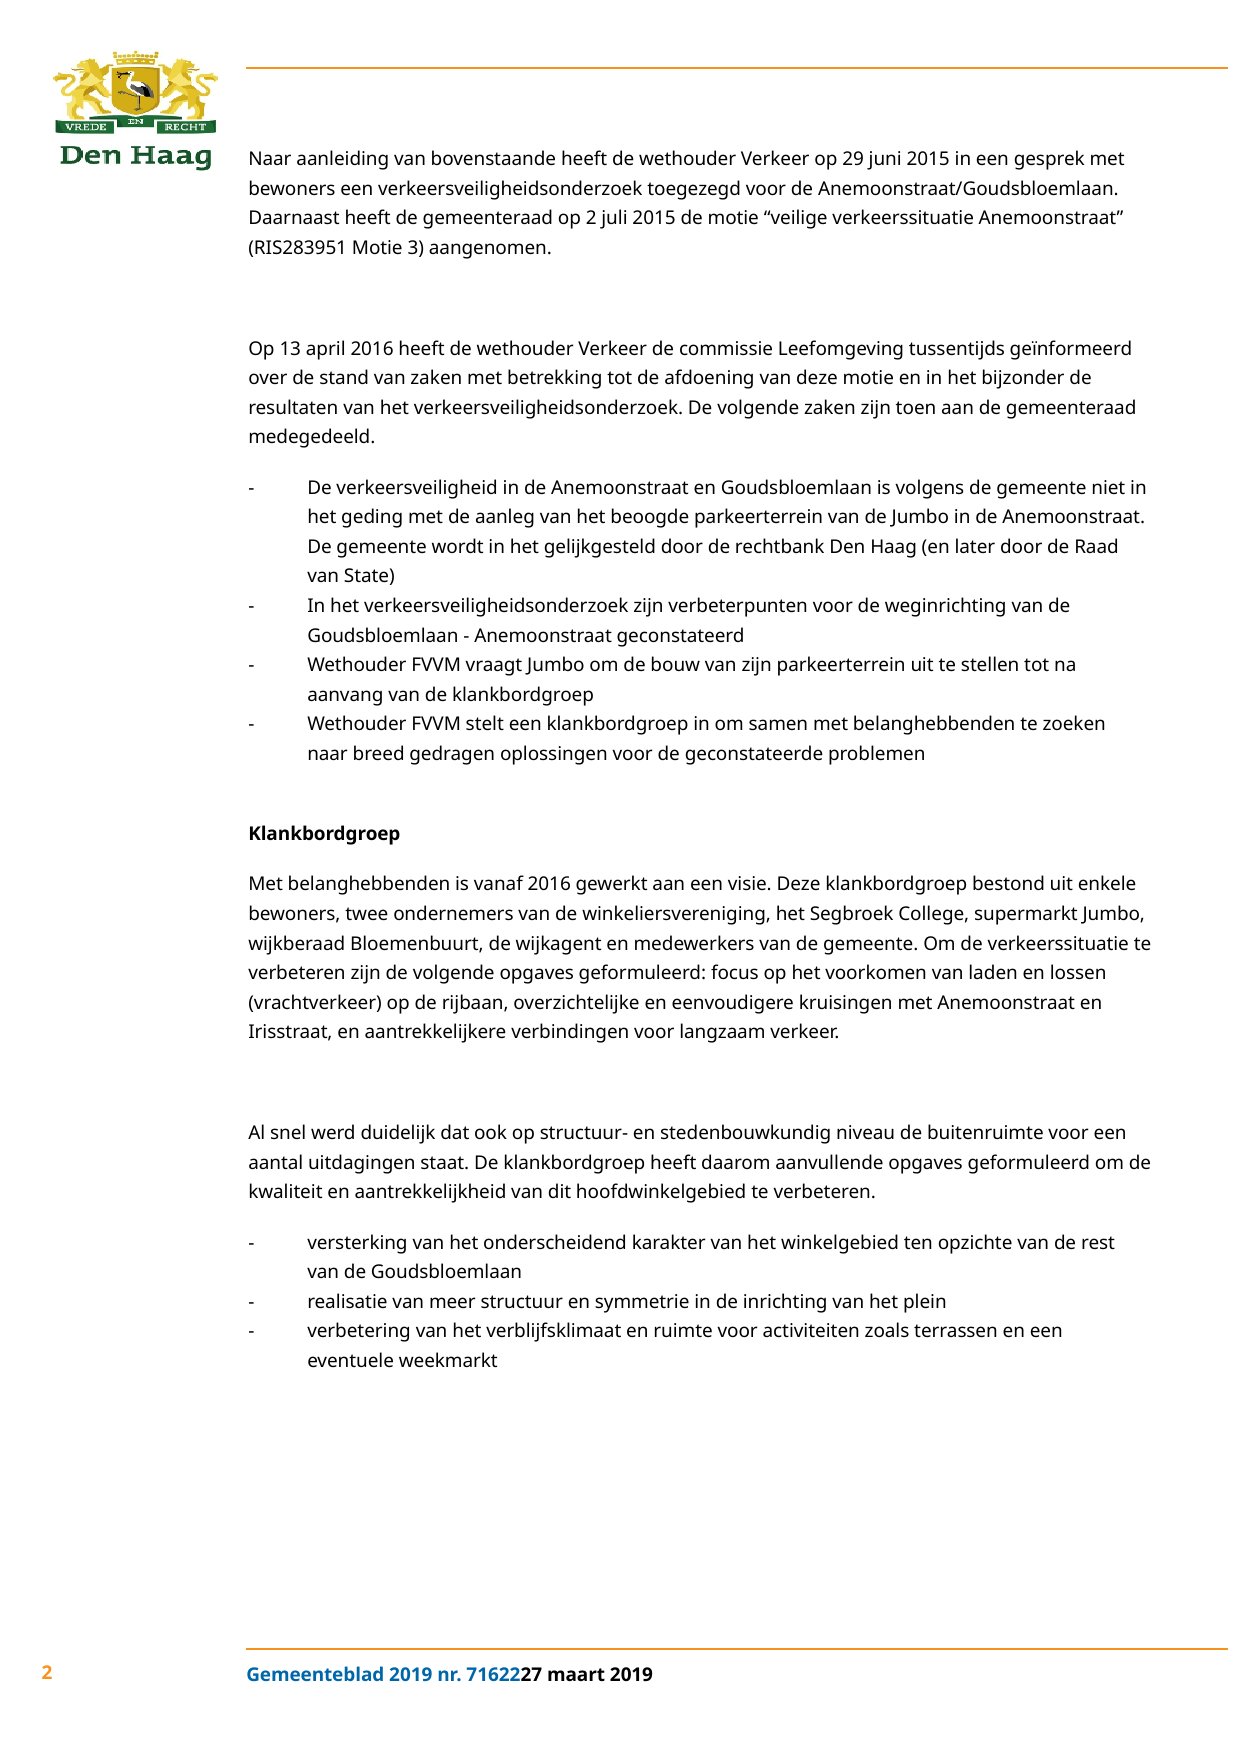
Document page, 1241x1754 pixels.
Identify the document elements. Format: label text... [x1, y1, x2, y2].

text Op 13 april 2016 heeft de wethouder Verkeer de commissie Leefomgeving tussentijds geïnformeerd over de stand van zaken met betrekking tot de afdoening van deze motie en in het bijzonder de resultaten van het verkeersveiligheidsonderzoek. De volgende zaken zijn toen aan de gemeenteraad medegedeeld. [248, 335, 1152, 449]
text Al snel werd duidelijk dat ook op structuur- en stedenbouwkundig niveau de buitenruimte voor een aantal uitdagingen staat. De klankbordgroep heeft daarom aanvullende opgaves geformuleerd om de kwaliteit en aantrekkelijkheid van dit hoofdwinkelgebied te verbeteren. [248, 1119, 1152, 1204]
list realisatie van meer structuur en symmetrie in de inrichting van het plein [248, 1288, 1152, 1314]
list verbetering van het verblijfsklimaat en ruimte voor activiteiten zoals terrassen en een eventuele weekmarkt [248, 1318, 1152, 1373]
list Wethouder FVVM stelt een klankbordgroep in om samen met belanghebbenden te zoeken naar breed gedragen oplossingen voor de geconstateerde problemen [248, 711, 1152, 766]
list versterking van het onderscheidend karakter van het winkelgebied ten opzichte van de rest van de Goudsbloemlaan [248, 1229, 1152, 1284]
list Wethouder FVVM vraagt Jumbo om de bouw van zijn parkeerterrein uit te stellen tot na aanvang van de klankbordgroep [248, 651, 1152, 707]
text Klankbordgroep [248, 820, 1152, 846]
list De verkeersveiligheid in de Anemoonstraat en Goudsbloemlaan is volgens de gemeente niet in het geding met de aanleg van het beoogde parkeerterrein van de Jumbo in de Anemoonstraat. De gemeente wordt in het gelijkgesteld door de rechtbank Den Haag (en later door de Raad van State) [248, 474, 1152, 588]
text Naar aanleiding van bovenstaande heeft de wethouder Verkeer op 29 juni 2015 in een gesprek met bewoners een verkeersveiligheidsonderzoek toegezegd voor de Anemoonstraat/Goudsbloemlaan. Daarnaast heeft de gemeenteraad op 2 juli 2015 de motie “veilige verkeerssituatie Anemoonstraat” (RIS283951 Motie 3) aangenomen. [248, 145, 1152, 260]
text Met belanghebbenden is vanaf 2016 gewerkt aan een visie. Deze klankbordgroep bestond uit enkele bewoners, twee ondernemers van de winkeliersvereniging, het Segbroek College, supermarkt Jumbo, wijkberaad Bloemenbuurt, de wijkagent en medewerkers van de gemeente. Om de verkeerssituatie te verbeteren zijn de volgende opgaves geformuleerd: focus op het voorkomen van laden en lossen (vrachtverkeer) op de rijbaan, overzichtelijke en eenvoudigere kruisingen met Anemoonstraat en Irisstraat, en aantrekkelijkere verbindingen voor langzaam verkeer. [248, 871, 1152, 1044]
list In het verkeersveiligheidsonderzoek zijn verbeterpunten voor de weginrichting van de Goudsbloemlaan - Anemoonstraat geconstateerd [248, 592, 1152, 648]
picture [41, 47, 231, 172]
